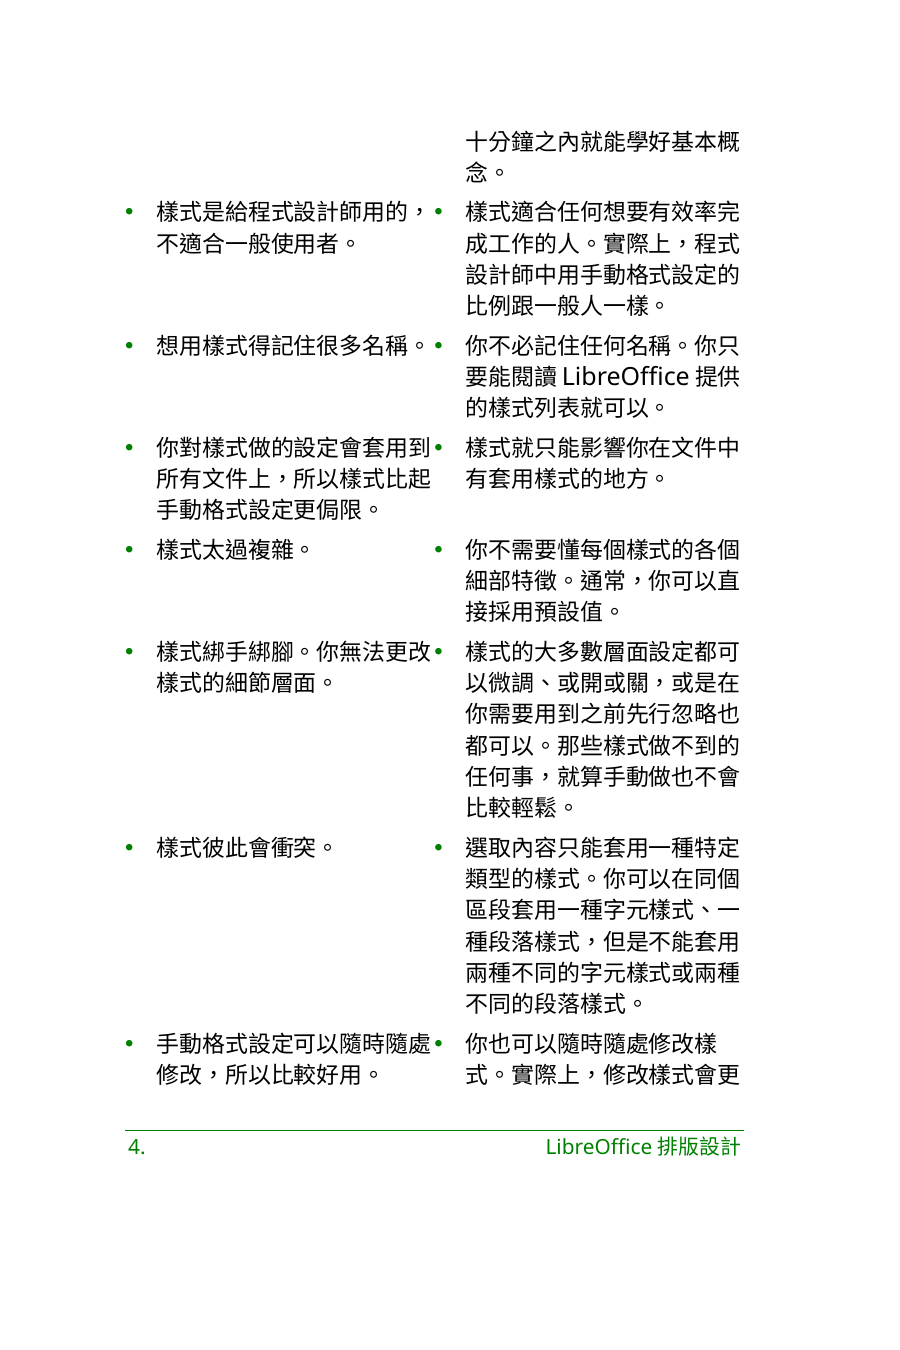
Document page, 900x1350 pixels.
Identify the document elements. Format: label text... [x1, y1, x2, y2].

table_cell 樣式就只能影響你在文件中有套用樣式的地方。 [434, 431, 744, 533]
table_cell 你對樣式做的設定會套用到所有文件上，所以樣式比起手動格式設定更侷限。 [125, 431, 434, 533]
table_cell 樣式太過複雜。 [125, 533, 434, 635]
table_cell 樣式綁手綁腳。你無法更改樣式的細節層面。 [125, 635, 434, 831]
table_cell 你不需要懂每個樣式的各個細部特徵。通常，你可以直接採用預設值。 [434, 533, 744, 635]
table_cell 手動格式設定可以隨時隨處修改，所以比較好用。 [125, 1027, 434, 1098]
table_cell 樣式適合任何想要有效率完成工作的人。實際上，程式設計師中用手動格式設定的比例跟一般人一樣。 [434, 196, 744, 329]
table_cell 樣式是給程式設計師用的，不適合一般使用者。 [125, 196, 434, 329]
table_cell 你也可以隨時隨處修改樣式。實際上，修改樣式會更 [434, 1027, 744, 1098]
table_cell 樣式的大多數層面設定都可以微調、或開或關，或是在你需要用到之前先行忽略也都可以。那些樣式做不到的任何事，就算手動做也不會比較輕鬆。 [434, 635, 744, 831]
table_cell 樣式彼此會衝突。 [125, 831, 434, 1027]
table_cell 你不必記住任何名稱。你只要能閱讀LibreOffice提供的樣式列表就可以。 [434, 329, 744, 431]
table_cell 想用樣式得記住很多名稱。 [125, 329, 434, 431]
table_cell [125, 125, 434, 196]
table_cell 選取內容只能套用一種特定類型的樣式。你可以在同個區段套用一種字元樣式、一種段落樣式，但是不能套用兩種不同的字元樣式或兩種不同的段落樣式。 [434, 831, 744, 1027]
table_cell 十分鐘之內就能學好基本概念。 [434, 125, 744, 196]
